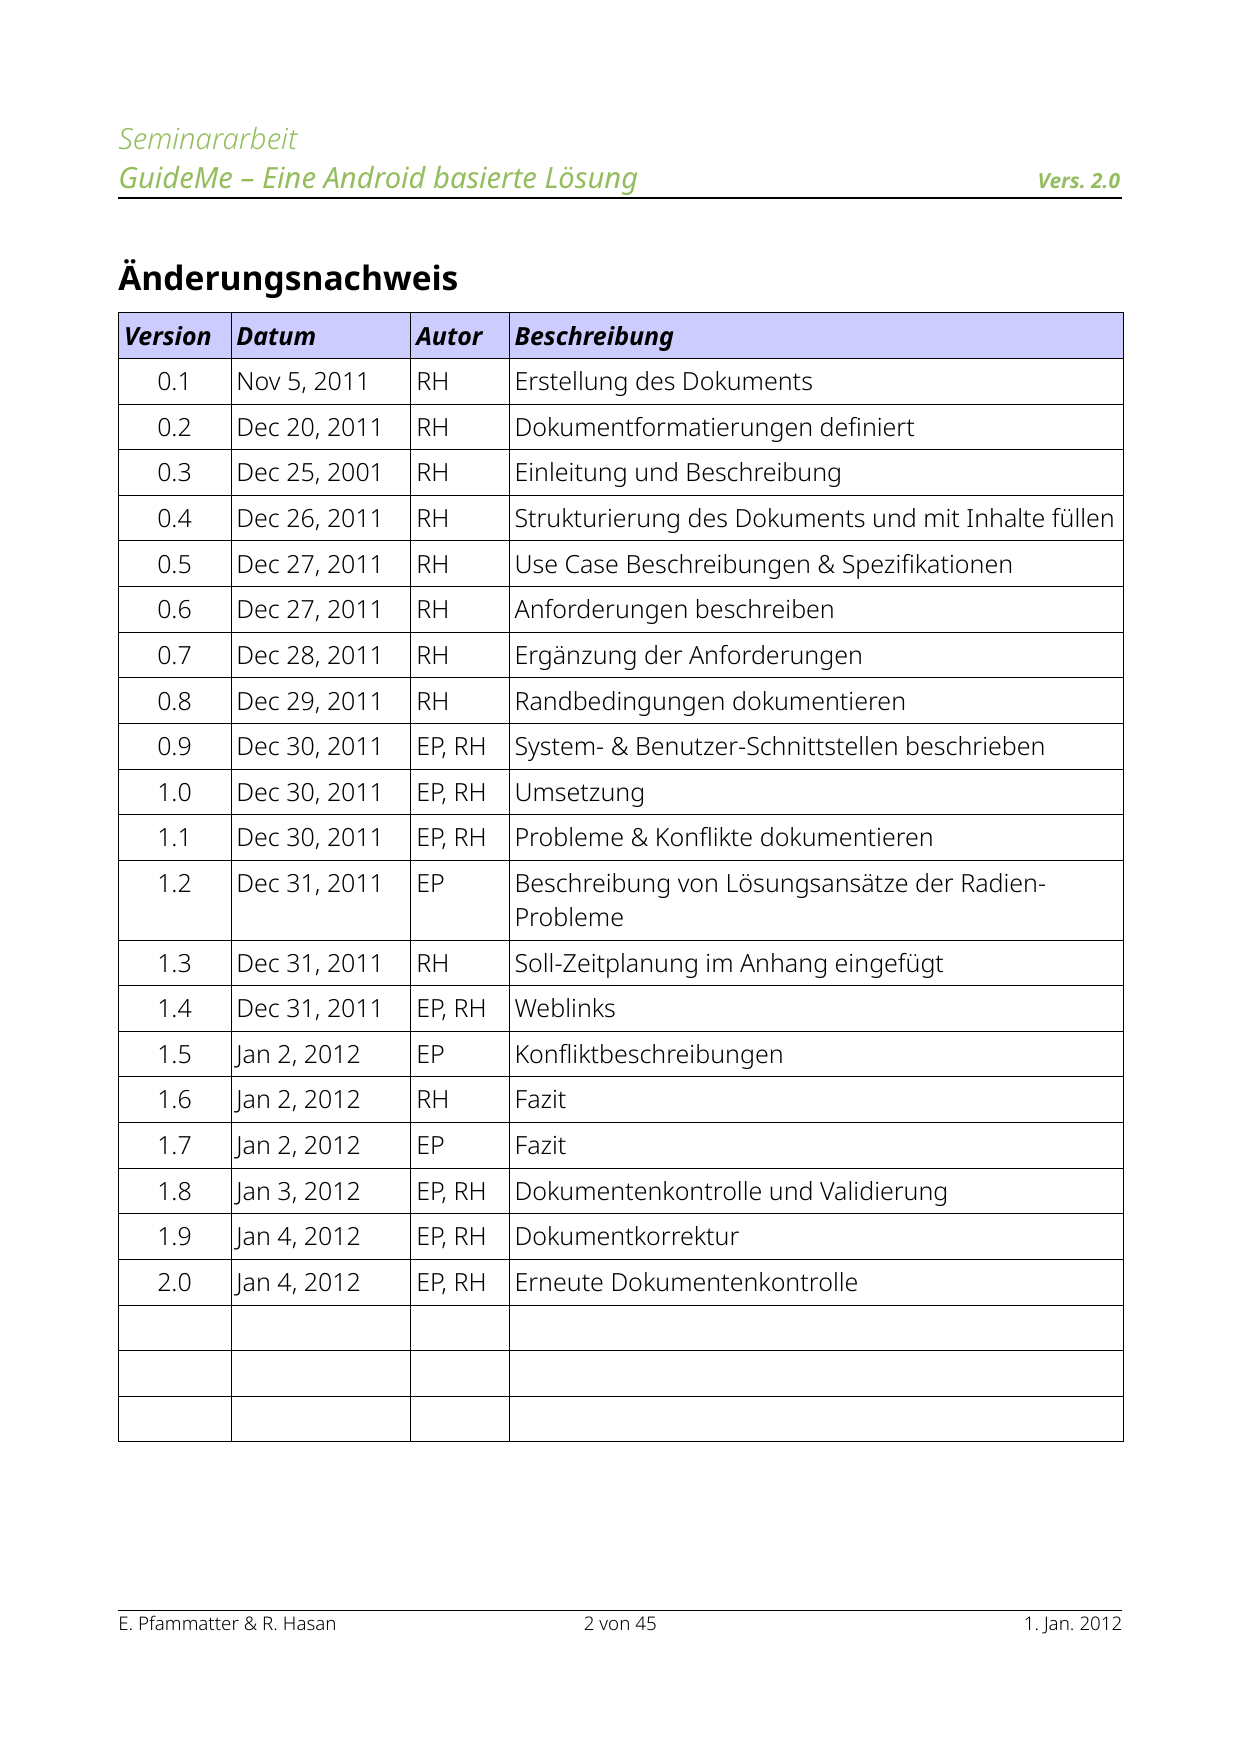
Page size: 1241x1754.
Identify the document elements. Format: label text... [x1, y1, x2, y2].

table_cell 0.7 [119, 633, 231, 677]
table_cell EP, RH [411, 770, 509, 814]
table_cell 5. Nov 2011 [232, 359, 410, 403]
table_cell 31. Dez 2011 [232, 986, 410, 1031]
table_cell 0.9 [119, 724, 231, 768]
table_cell RH [411, 450, 509, 495]
table_cell RH [411, 587, 509, 632]
table_cell Umsetzung [510, 770, 1123, 814]
table_cell 31. Dez 2011 [232, 941, 410, 985]
table_cell 4. Jan 2012 [232, 1214, 410, 1259]
table_cell 2. Jan 2012 [232, 1032, 410, 1076]
table_cell [411, 1351, 509, 1396]
table_header Beschreibung [510, 313, 1123, 358]
table_cell 1.4 [119, 986, 231, 1031]
table_cell 20. Dez 2011 [232, 405, 410, 449]
table_cell 29. Dez 2011 [232, 678, 410, 723]
table_cell [119, 1306, 231, 1350]
table_cell 1.2 [119, 861, 231, 939]
table_cell 30. Dez 2011 [232, 770, 410, 814]
table_cell [232, 1397, 410, 1441]
table_cell EP, RH [411, 815, 509, 860]
table_cell 26. Dez 2011 [232, 496, 410, 540]
table_header Version [119, 313, 231, 358]
table_cell [119, 1397, 231, 1441]
table_cell Dokumentformatierungen definiert [510, 405, 1123, 449]
table_cell Beschreibung von Lösungsansätze der Radien-Probleme [510, 861, 1123, 939]
table_cell Erneute Dokumentenkontrolle [510, 1260, 1123, 1304]
table_cell Strukturierung des Dokuments und mit Inhalte füllen [510, 496, 1123, 540]
table_cell Randbedingungen dokumentieren [510, 678, 1123, 723]
table_cell RH [411, 541, 509, 586]
table_header Autor [411, 313, 509, 358]
table_cell 1.5 [119, 1032, 231, 1076]
table_cell 27. Dez 2011 [232, 541, 410, 586]
table_cell 0.4 [119, 496, 231, 540]
table_cell 4. Jan 2012 [232, 1260, 410, 1304]
table_header Datum [232, 313, 410, 358]
table_cell 1.1 [119, 815, 231, 860]
table_cell 1.9 [119, 1214, 231, 1259]
table_cell EP, RH [411, 986, 509, 1031]
table_cell EP, RH [411, 1260, 509, 1304]
table_cell Konfliktbeschreibungen [510, 1032, 1123, 1076]
table_cell 30. Dez 2011 [232, 815, 410, 860]
table_cell 30. Dez 2011 [232, 724, 410, 768]
table_cell Weblinks [510, 986, 1123, 1031]
table_cell 1.0 [119, 770, 231, 814]
table_cell RH [411, 678, 509, 723]
table_cell 0.2 [119, 405, 231, 449]
table_cell RH [411, 405, 509, 449]
table_cell Einleitung und Beschreibung [510, 450, 1123, 495]
table_cell RH [411, 633, 509, 677]
table_cell RH [411, 496, 509, 540]
table_cell 0.6 [119, 587, 231, 632]
table_cell [411, 1397, 509, 1441]
table_cell 0.1 [119, 359, 231, 403]
table_cell 27. Dez 2011 [232, 587, 410, 632]
table_cell 25. Dez 2001 [232, 450, 410, 495]
table_cell [510, 1351, 1123, 1396]
table_cell 1.3 [119, 941, 231, 985]
table_cell [411, 1306, 509, 1350]
table_cell Erstellung des Dokuments [510, 359, 1123, 403]
table_cell 1.6 [119, 1077, 231, 1122]
table_cell [510, 1397, 1123, 1441]
table_cell 31. Dez 2011 [232, 861, 410, 939]
table_cell 2. Jan 2012 [232, 1077, 410, 1122]
table_cell EP [411, 1123, 509, 1168]
table_cell 0.8 [119, 678, 231, 723]
table_cell EP, RH [411, 724, 509, 768]
subtitle Änderungsnachweis [118, 254, 1122, 300]
table_cell Soll-Zeitplanung im Anhang eingefügt [510, 941, 1123, 985]
table_cell [232, 1306, 410, 1350]
table_cell System- & Benutzer-Schnittstellen beschrieben [510, 724, 1123, 768]
table_cell EP, RH [411, 1169, 509, 1213]
table_cell [510, 1306, 1123, 1350]
table_cell 3. Jan 2012 [232, 1169, 410, 1213]
table_cell EP, RH [411, 1214, 509, 1259]
table_cell 2. Jan 2012 [232, 1123, 410, 1168]
table_cell Dokumentkorrektur [510, 1214, 1123, 1259]
table_cell 0.5 [119, 541, 231, 586]
table_cell Fazit [510, 1077, 1123, 1122]
table_cell EP [411, 861, 509, 939]
table_cell Fazit [510, 1123, 1123, 1168]
table_cell RH [411, 1077, 509, 1122]
table_cell Use Case Beschreibungen & Spezifikationen [510, 541, 1123, 586]
table_cell EP [411, 1032, 509, 1076]
table_cell [119, 1351, 231, 1396]
table_cell RH [411, 941, 509, 985]
table_cell Anforderungen beschreiben [510, 587, 1123, 632]
table_cell 0.3 [119, 450, 231, 495]
table_cell Dokumentenkontrolle und Validierung [510, 1169, 1123, 1213]
table_cell RH [411, 359, 509, 403]
table_cell 28. Dez 2011 [232, 633, 410, 677]
table_cell Ergänzung der Anforderungen [510, 633, 1123, 677]
table_cell 1.8 [119, 1169, 231, 1213]
table_cell [232, 1351, 410, 1396]
table_cell 1.7 [119, 1123, 231, 1168]
table_cell Probleme & Konflikte dokumentieren [510, 815, 1123, 860]
table_cell 2.0 [119, 1260, 231, 1304]
